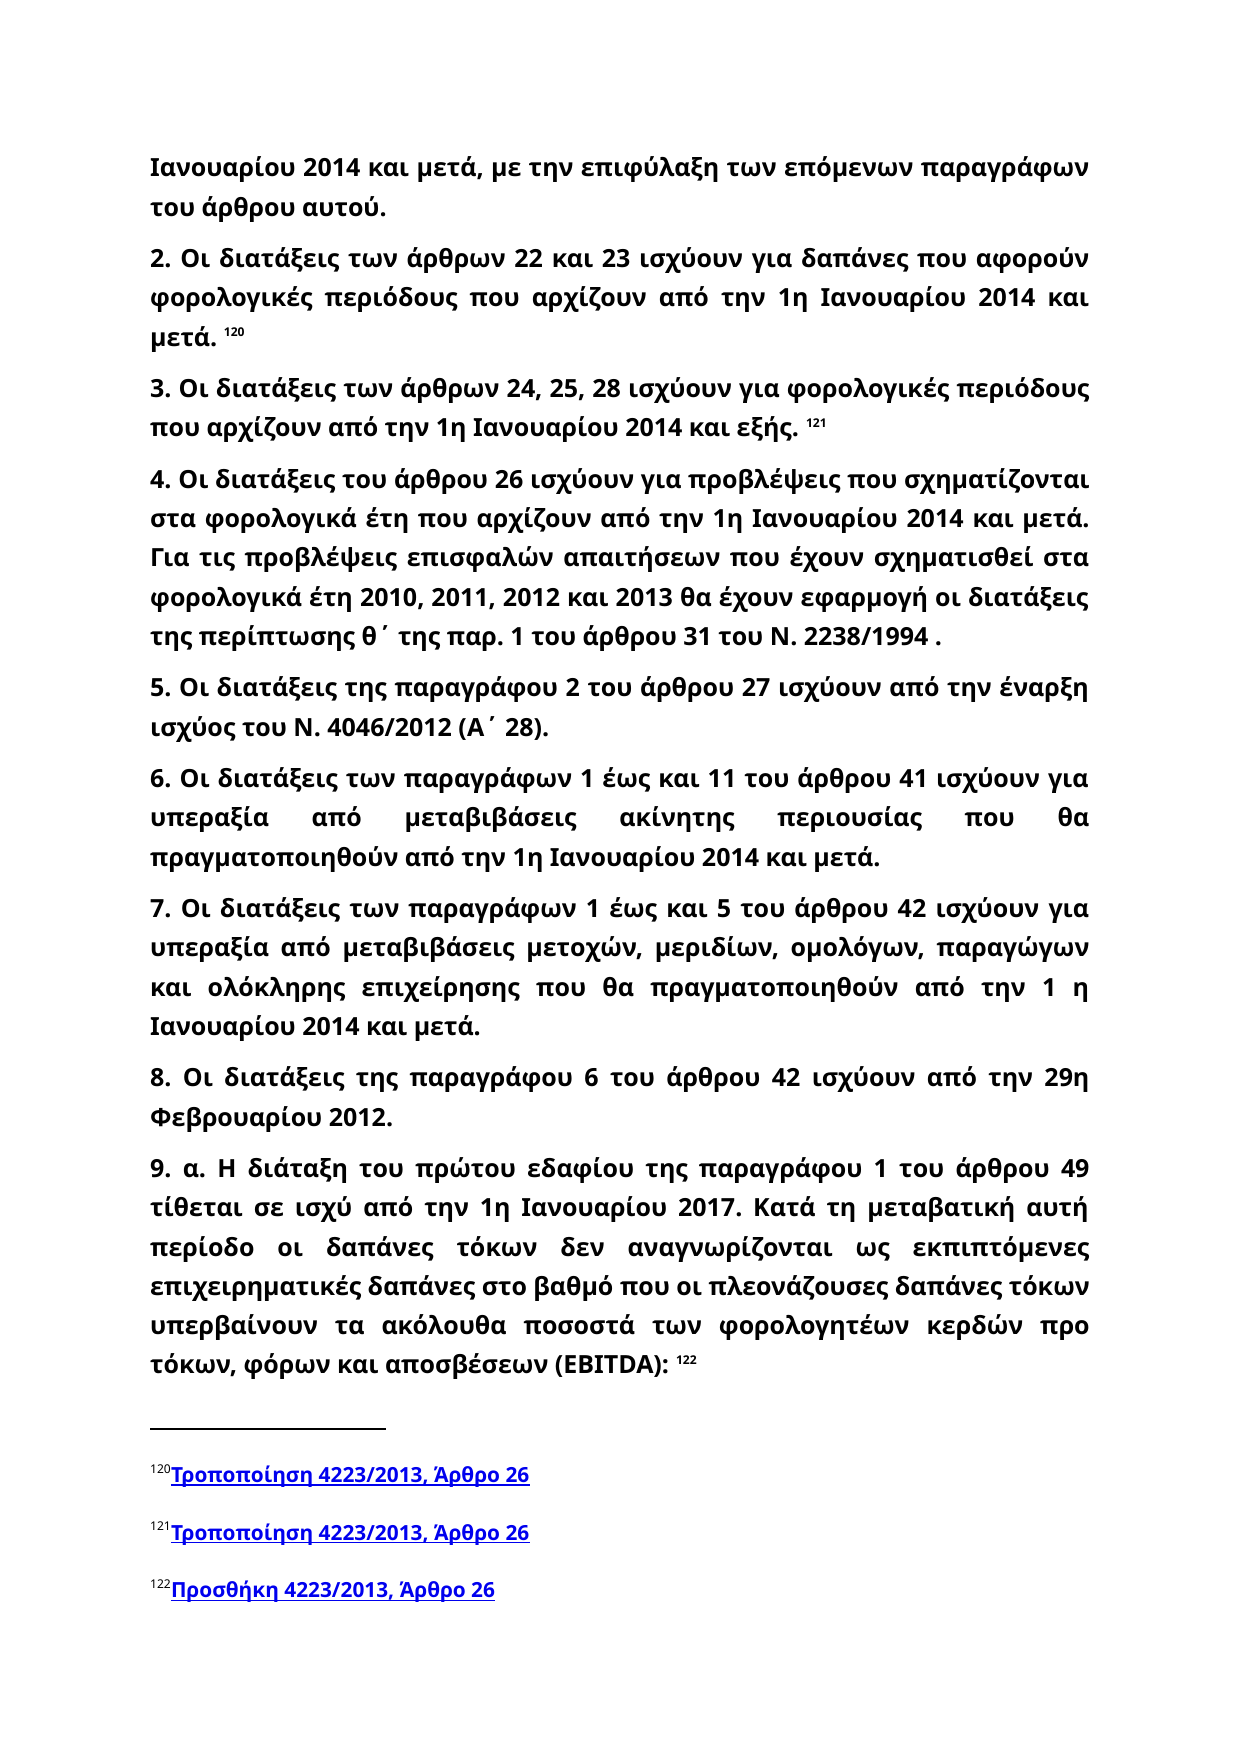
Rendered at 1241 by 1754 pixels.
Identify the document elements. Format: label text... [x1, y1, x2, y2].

text 6. Οι διατάξεις των παραγράφων 1 έως και 11 του άρθρου 41 ισχύουν για υπεραξία από μεταβιβάσεις ακίνητης περιουσίας που θα πραγματοποιηθούν από την 1η Ιανουαρίου 2014 και μετά. [150, 761, 1090, 873]
text 7. Οι διατάξεις των παραγράφων 1 έως και 5 του άρθρου 42 ισχύουν για υπεραξία από μεταβιβάσεις μετοχών, μεριδίων, ομολόγων, παραγώγων και ολόκληρης επιχείρησης που θα πραγματοποιηθούν από την 1 η Ιανουαρίου 2014 και μετά. [150, 891, 1090, 1042]
text 3. Οι διατάξεις των άρθρων 24, 25, 28 ισχύουν για φορολογικές περιόδους που αρχίζουν από την 1η Ιανουαρίου 2014 και εξής. [150, 371, 1090, 444]
text Ιανουαρίου 2014 και μετά, με την επιφύλαξη των επόμενων παραγράφων του άρθρου αυτού. [150, 150, 1090, 223]
text Τροποποίηση 4223/2013, Άρθρο 26 [150, 1518, 1090, 1546]
text 2. Οι διατάξεις των άρθρων 22 και 23 ισχύουν για δαπάνες που αφορούν φορολογικές περιόδους που αρχίζουν από την 1η Ιανουαρίου 2014 και μετά. [150, 241, 1090, 353]
text Προσθήκη 4223/2013, Άρθρο 26 [150, 1576, 1090, 1604]
text 9. α. Η διάταξη του πρώτου εδαφίου της παραγράφου 1 του άρθρου 49 τίθεται σε ισχύ από την 1η Ιανουαρίου 2017. Κατά τη μεταβατική αυτή περίοδο οι δαπάνες τόκων δεν αναγνωρίζονται ως εκπιπτόμενες επιχειρηματικές δαπάνες στο βαθμό που οι πλεονάζουσες δαπάνες τόκων υπερβαίνουν τα ακόλουθα ποσοστά των φορολογητέων κερδών προ τόκων, φόρων και αποσβέσεων (EBITDA): [150, 1151, 1090, 1381]
text 8. Οι διατάξεις της παραγράφου 6 του άρθρου 42 ισχύουν από την 29η Φεβρουαρίου 2012. [150, 1060, 1090, 1133]
text 4. Οι διατάξεις του άρθρου 26 ισχύουν για προβλέψεις που σχηματίζονται στα φορολογικά έτη που αρχίζουν από την 1η Ιανουαρίου 2014 και μετά. Για τις προβλέψεις επισφαλών απαιτήσεων που έχουν σχηματισθεί στα φορολογικά έτη 2010, 2011, 2012 και 2013 θα έχουν εφαρμογή οι διατάξεις της περίπτωσης θ΄ της παρ. 1 του άρθρου 31 του Ν. 2238/1994 . [150, 462, 1090, 652]
text Τροποποίηση 4223/2013, Άρθρο 26 [150, 1460, 1090, 1489]
text 5. Οι διατάξεις της παραγράφου 2 του άρθρου 27 ισχύουν από την έναρξη ισχύος του Ν. 4046/2012 (Α΄ 28). [150, 670, 1090, 743]
